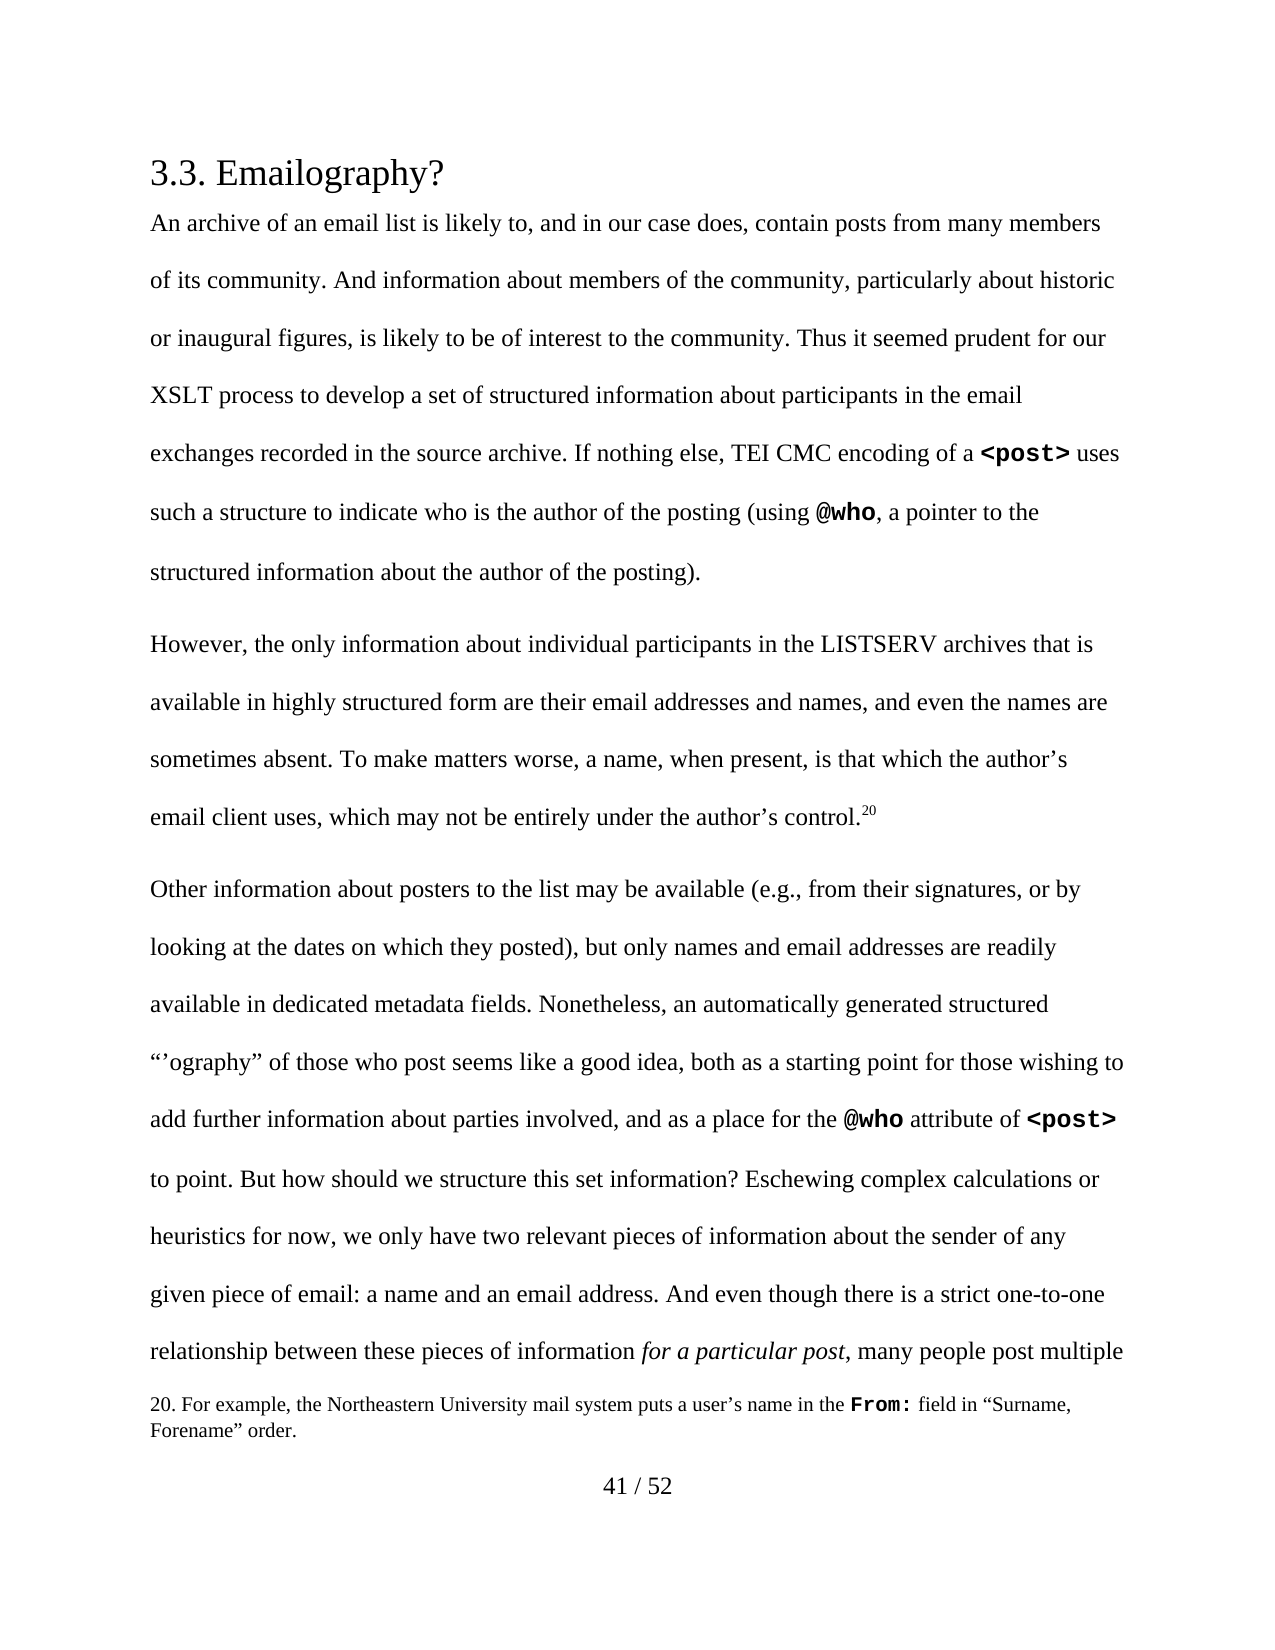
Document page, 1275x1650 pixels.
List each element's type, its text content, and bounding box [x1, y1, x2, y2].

text However, the only information about individual participants in the LISTSERV archives that is available in highly structured form are their email addresses and names, and even the names are sometimes absent. To make matters worse, a name, when present, is that which the author’s email client uses, which may not be entirely under the author’s control. [150, 629, 1125, 831]
text . For example, the Northeastern University mail system puts a user’s name in the From: field in “Surname, Forename” order. [150, 1392, 1125, 1442]
text Other information about posters to the list may be available (e.g., from their signatures, or by looking at the dates on which they posted), but only names and email addresses are readily available in dedicated metadata fields. Nonetheless, an automatically generated structured “’ography” of those who post seems like a good idea, both as a starting point for those wishing to add further information about parties involved, and as a place for the @who attribute of <post> to point. But how should we structure this set information? Eschewing complex calculations or heuristics for now, we only have two relevant pieces of information about the sender of any given piece of email: a name and an email address. And even though there is a strict one-to-one relationship between these pieces of information for a particular post, many people post multiple [150, 874, 1125, 1365]
text An archive of an email list is likely to, and in our case does, contain posts from many members of its community. And information about members of the community, particularly about historic or inaugural figures, is likely to be of interest to the community. Thus it seemed prudent for our XSLT process to develop a set of structured information about participants in the email exchanges recorded in the source archive. If nothing else, TEI CMC encoding of a <post> uses such a structure to indicate who is the author of the posting (using @who, a pointer to the structured information about the author of the posting). [150, 208, 1125, 586]
subtitle 3.3. Emailography? [150, 150, 1125, 193]
